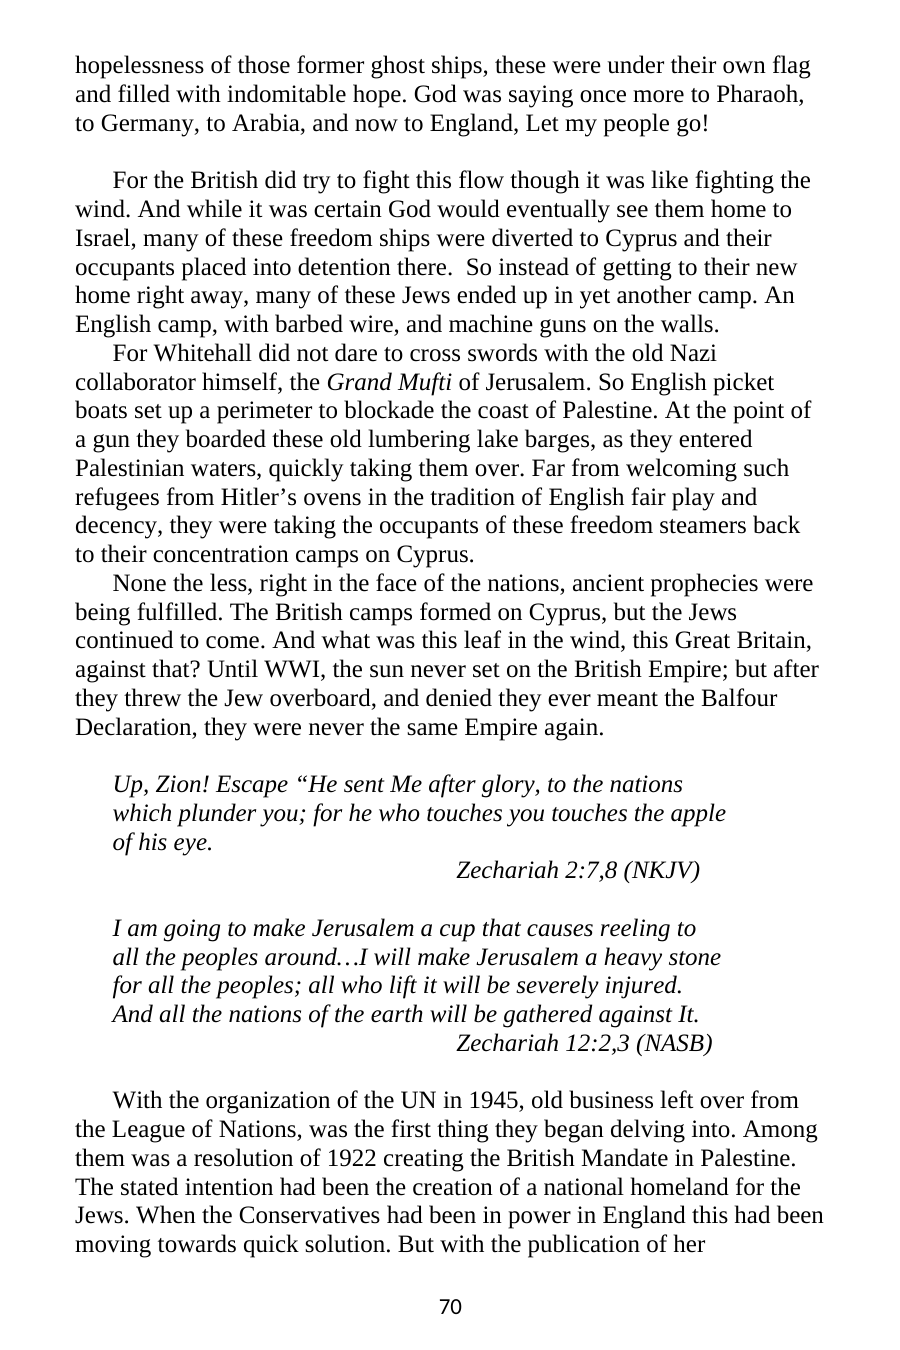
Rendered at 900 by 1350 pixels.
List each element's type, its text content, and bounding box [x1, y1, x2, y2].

text Zechariah 2:7,8 (NKJV) [75, 856, 825, 884]
text of his eye. [75, 827, 825, 856]
text For the British did try to fight this flow though it was like fighting the wind. And while it was certain God would eventually see them home to Israel, many of these freedom ships were diverted to Cyprus and their occupants placed into detention there. So instead of getting to their new home right away, many of these Jews ended up in yet another camp. An English camp, with barbed wire, and machine guns on the walls. [75, 166, 825, 338]
text hopelessness of those former ghost ships, these were under their own flag and filled with indomitable hope. God was saying once more to Pharaoh, to Germany, to Arabia, and now to England, Let my people go! [75, 51, 825, 137]
text And all the nations of the earth will be gathered against It. [75, 999, 825, 1028]
text all the peoples around…I will make Jerusalem a heavy stone [75, 942, 825, 971]
text Up, Zion! Escape “He sent Me after glory, to the nations [75, 769, 825, 798]
text None the less, right in the face of the nations, ancient prophecies were being fulfilled. The British camps formed on Cyprus, but the Jews continued to come. And what was this leaf in the wind, this Great Britain, against that? Until WWI, the sun never set on the British Empire; but after they threw the Jew overboard, and denied they ever meant the Balfour Declaration, they were never the same Empire again. [75, 568, 825, 741]
text Zechariah 12:2,3 (NASB) [75, 1028, 825, 1057]
text For Whitehall did not dare to cross swords with the old Nazi collaborator himself, the Grand Mufti of Jerusalem. So English picket boats set up a perimeter to blockade the coast of Palestine. At the point of a gun they boarded these old lumbering lake barges, as they entered Palestinian waters, quickly taking them over. Far from welcoming such refugees from Hitler’s ovens in the tradition of English fair play and decency, they were taking the occupants of these freedom steamers back to their concentration camps on Cyprus. [75, 338, 825, 568]
text for all the peoples; all who lift it will be severely injured. [75, 971, 825, 999]
text I am going to make Jerusalem a cup that causes reeling to [75, 913, 825, 942]
text which plunder you; for he who touches you touches the apple [75, 798, 825, 827]
text With the organization of the UN in 1945, old business left over from the League of Nations, was the first thing they began delving into. Among them was a resolution of 1922 creating the British Mandate in Palestine. The stated intention had been the creation of a national homeland for the Jews. When the Conservatives had been in power in England this had been moving towards quick solution. But with the publication of her [75, 1086, 825, 1258]
